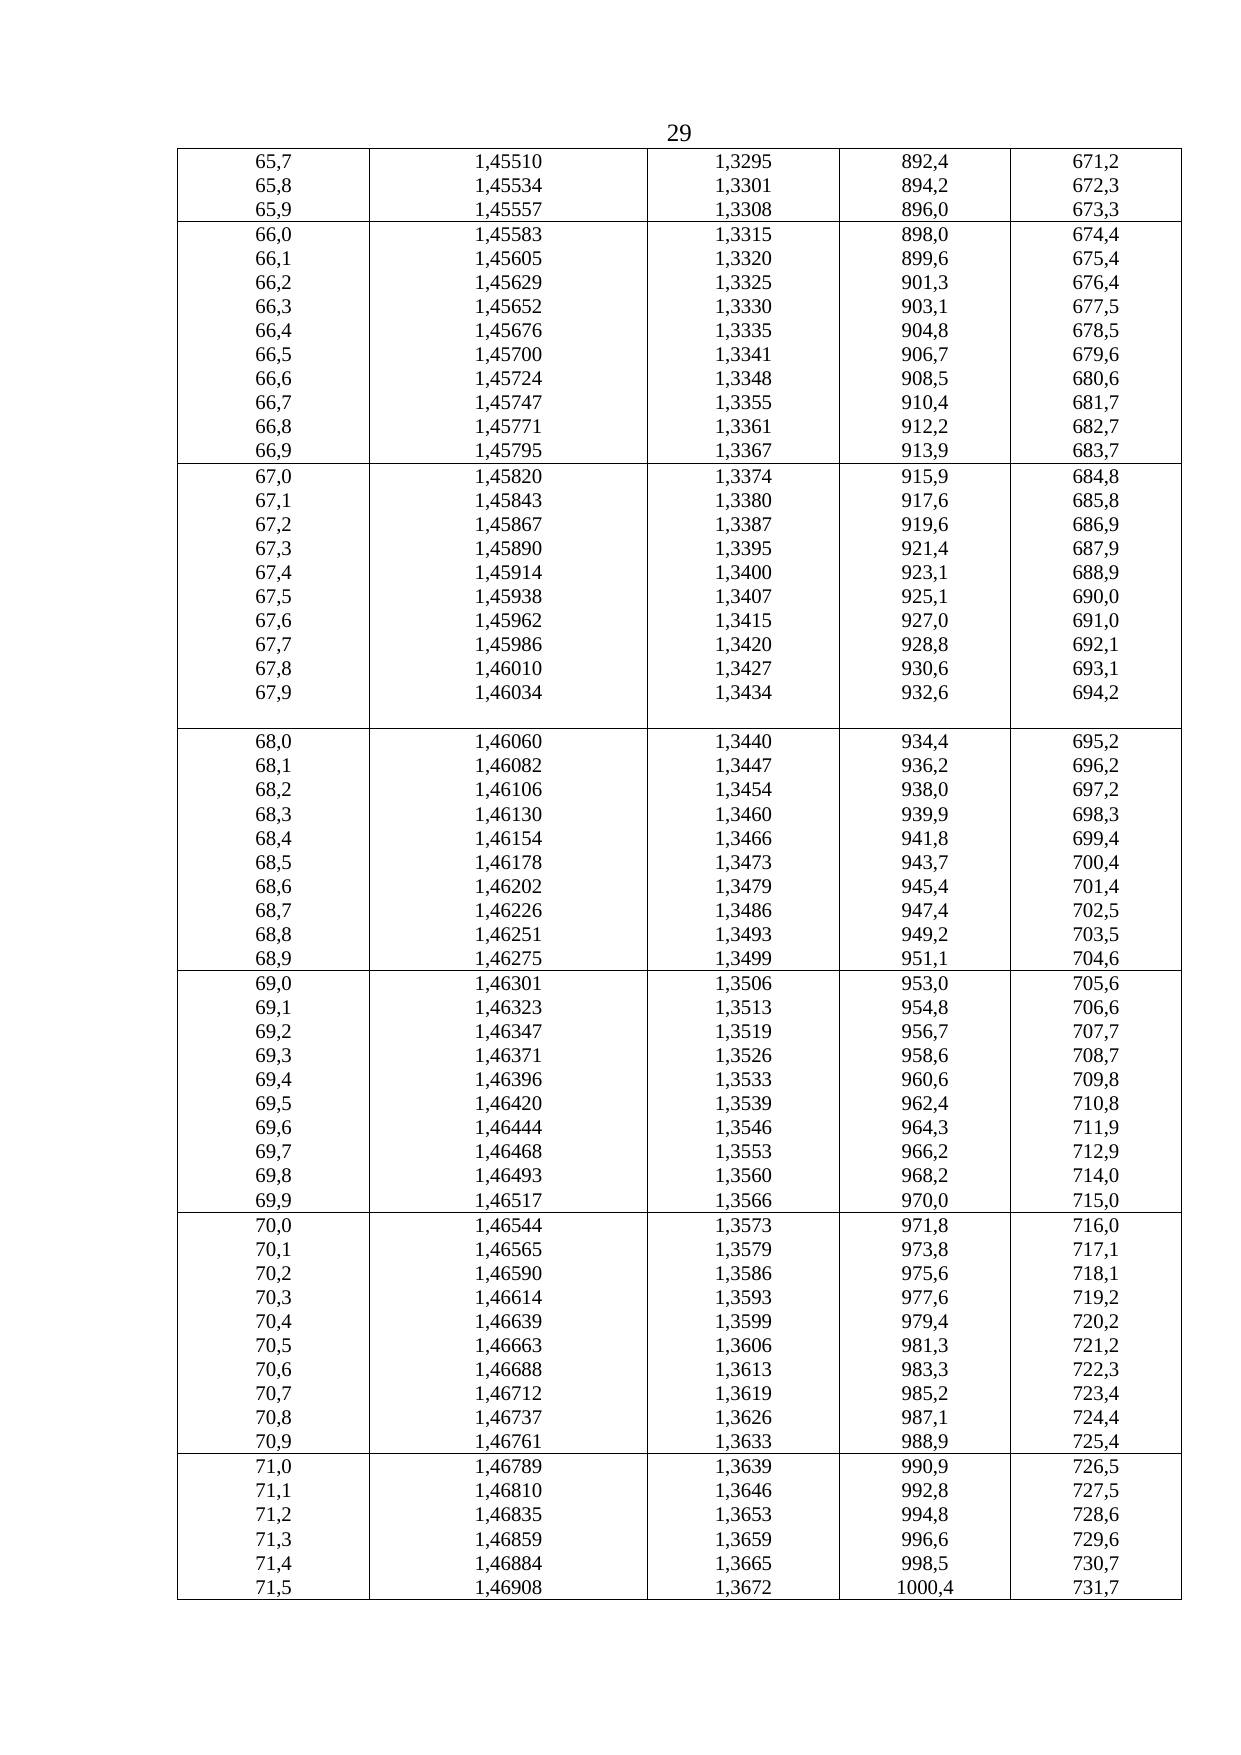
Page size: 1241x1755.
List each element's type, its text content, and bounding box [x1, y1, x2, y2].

table_cell 1,45510 1,45534 1,45557 [370, 149, 647, 221]
table_cell 674,4 675,4 676,4 677,5 678,5 679,6 680,6 681,7 682,7 683,7 [1011, 222, 1181, 462]
table_cell 915,9 917,6 919,6 921,4 923,1 925,1 927,0 928,8 930,6 932,6 [840, 464, 1010, 728]
table_cell 695,2 696,2 697,2 698,3 699,4 700,4 701,4 702,5 703,5 704,6 [1011, 729, 1181, 970]
table_cell 69,0 69,1 69,2 69,3 69,4 69,5 69,6 69,7 69,8 69,9 [178, 971, 369, 1212]
table_cell 934,4 936,2 938,0 939,9 941,8 943,7 945,4 947,4 949,2 951,1 [840, 729, 1010, 970]
table_cell 1,45583 1,45605 1,45629 1,45652 1,45676 1,45700 1,45724 1,45747 1,45771 1,45795 [370, 222, 647, 462]
table_cell 1,3374 1,3380 1,3387 1,3395 1,3400 1,3407 1,3415 1,3420 1,3427 1,3434 [648, 464, 839, 728]
table_cell 1,3573 1,3579 1,3586 1,3593 1,3599 1,3606 1,3613 1,3619 1,3626 1,3633 [648, 1213, 839, 1453]
table_cell 65,7 65,8 65,9 [178, 149, 369, 221]
table_cell 70,0 70,1 70,2 70,3 70,4 70,5 70,6 70,7 70,8 70,9 [178, 1213, 369, 1453]
table_cell 67,0 67,1 67,2 67,3 67,4 67,5 67,6 67,7 67,8 67,9 [178, 464, 369, 728]
table_cell 1,46789 1,46810 1,46835 1,46859 1,46884 1,46908 [370, 1454, 647, 1599]
table_cell 1,46301 1,46323 1,46347 1,46371 1,46396 1,46420 1,46444 1,46468 1,46493 1,46517 [370, 971, 647, 1212]
table_cell 1,3295 1,3301 1,3308 [648, 149, 839, 221]
table_cell 1,3506 1,3513 1,3519 1,3526 1,3533 1,3539 1,3546 1,3553 1,3560 1,3566 [648, 971, 839, 1212]
table_cell 892,4 894,2 896,0 [840, 149, 1010, 221]
table_cell 68,0 68,1 68,2 68,3 68,4 68,5 68,6 68,7 68,8 68,9 [178, 729, 369, 970]
table_cell 1,45820 1,45843 1,45867 1,45890 1,45914 1,45938 1,45962 1,45986 1,46010 1,46034 [370, 464, 647, 728]
table_cell 971,8 973,8 975,6 977,6 979,4 981,3 983,3 985,2 987,1 988,9 [840, 1213, 1010, 1453]
table_cell 1,3440 1,3447 1,3454 1,3460 1,3466 1,3473 1,3479 1,3486 1,3493 1,3499 [648, 729, 839, 970]
table_cell 684,8 685,8 686,9 687,9 688,9 690,0 691,0 692,1 693,1 694,2 [1011, 464, 1181, 728]
table_cell 1,3315 1,3320 1,3325 1,3330 1,3335 1,3341 1,3348 1,3355 1,3361 1,3367 [648, 222, 839, 462]
table_cell 898,0 899,6 901,3 903,1 904,8 906,7 908,5 910,4 912,2 913,9 [840, 222, 1010, 462]
table_cell 716,0 717,1 718,1 719,2 720,2 721,2 722,3 723,4 724,4 725,4 [1011, 1213, 1181, 1453]
table_cell 1,46060 1,46082 1,46106 1,46130 1,46154 1,46178 1,46202 1,46226 1,46251 1,46275 [370, 729, 647, 970]
table_cell 671,2 672,3 673,3 [1011, 149, 1181, 221]
table_cell 726,5 727,5 728,6 729,6 730,7 731,7 [1011, 1454, 1181, 1599]
table_cell 71,0 71,1 71,2 71,3 71,4 71,5 [178, 1454, 369, 1599]
table_cell 66,0 66,1 66,2 66,3 66,4 66,5 66,6 66,7 66,8 66,9 [178, 222, 369, 462]
table_cell 990,9 992,8 994,8 996,6 998,5 1000,4 [840, 1454, 1010, 1599]
table_cell 705,6 706,6 707,7 708,7 709,8 710,8 711,9 712,9 714,0 715,0 [1011, 971, 1181, 1212]
table_cell 953,0 954,8 956,7 958,6 960,6 962,4 964,3 966,2 968,2 970,0 [840, 971, 1010, 1212]
table_cell 1,46544 1,46565 1,46590 1,46614 1,46639 1,46663 1,46688 1,46712 1,46737 1,46761 [370, 1213, 647, 1453]
table_cell 1,3639 1,3646 1,3653 1,3659 1,3665 1,3672 [648, 1454, 839, 1599]
